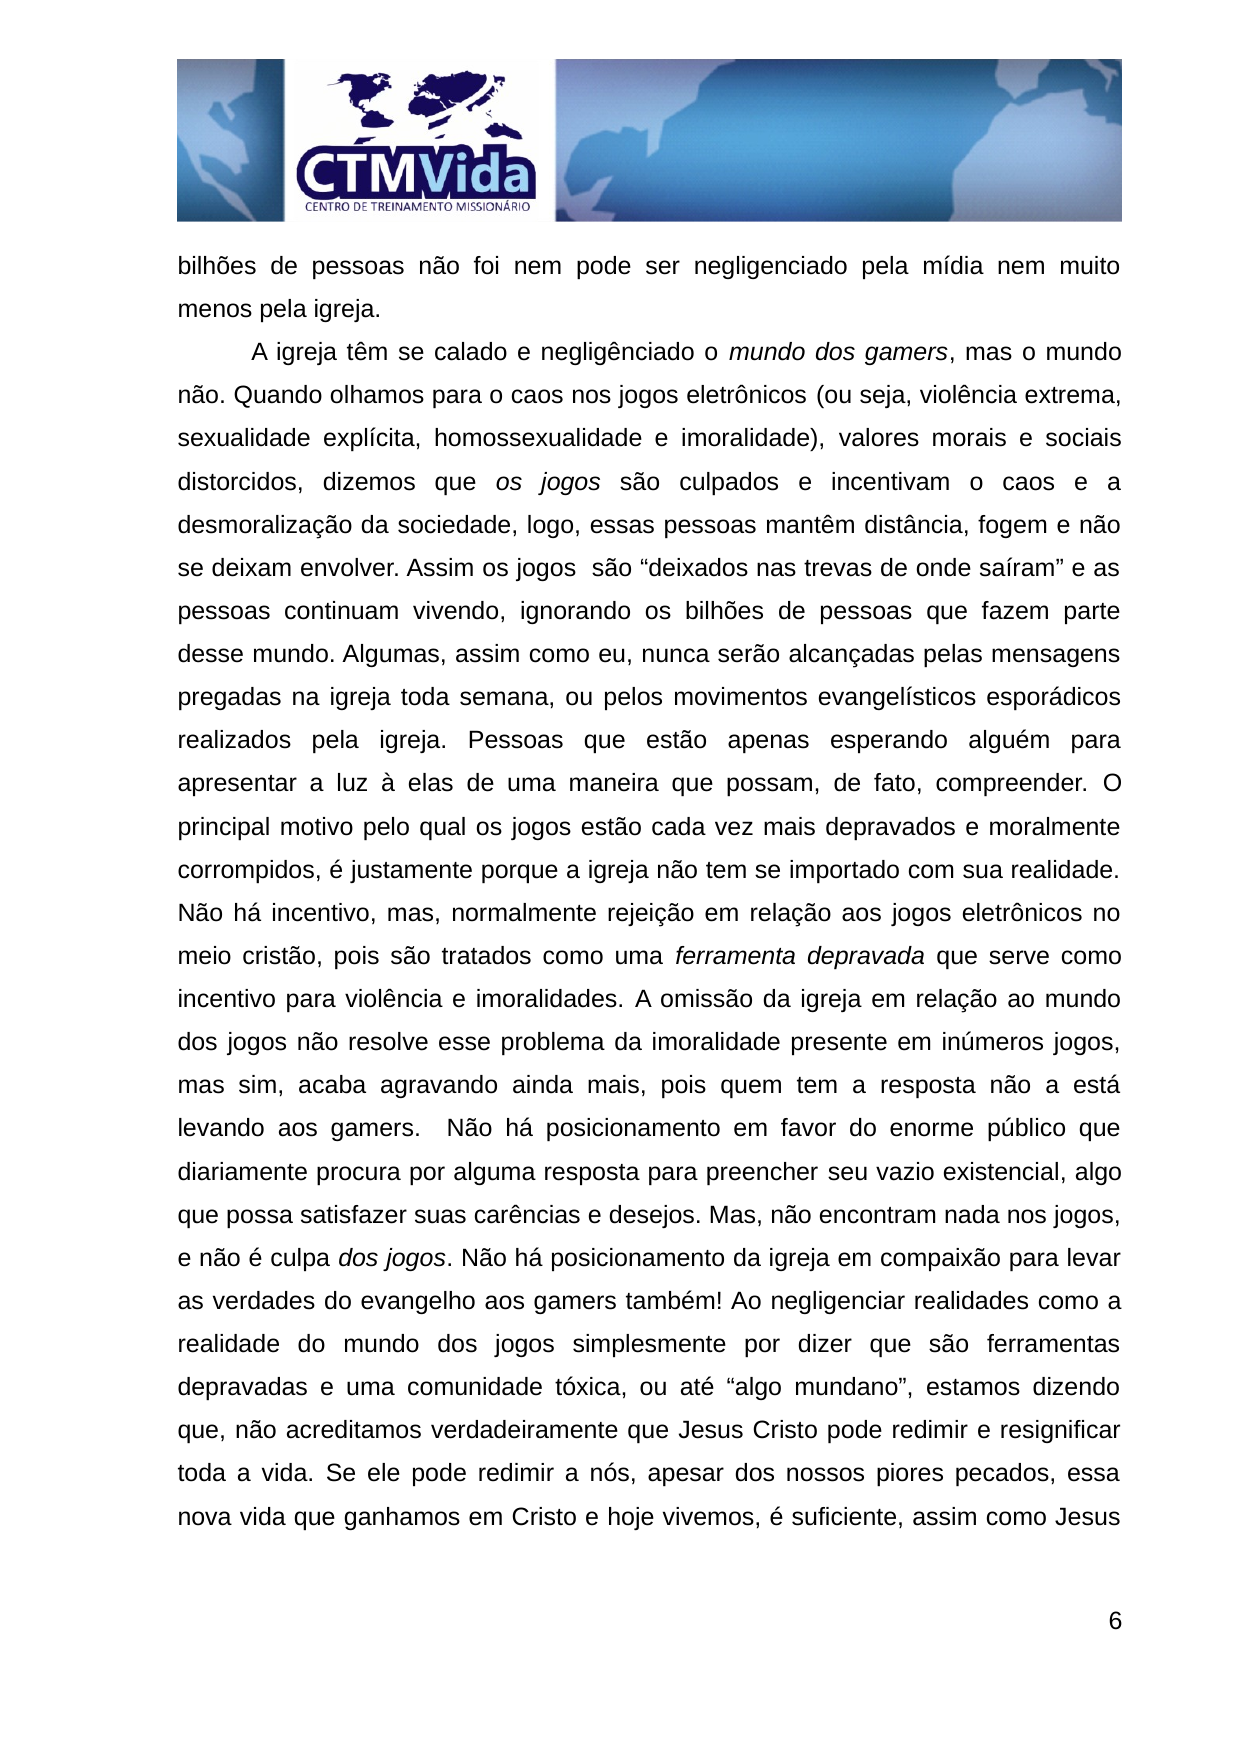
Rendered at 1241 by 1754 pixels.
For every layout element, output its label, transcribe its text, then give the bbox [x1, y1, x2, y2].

text A igreja têm se calado e negligênciado o mundo dos gamers, mas o mundo não. Quando olhamos para o caos nos jogos eletrônicos (ou seja, violência extrema, sexualidade explícita, homossexualidade e imoralidade), valores morais e sociais distorcidos, dizemos que os jogos são culpados e incentivam o caos e a desmoralização da sociedade, logo, essas pessoas mantêm distância, fogem e não se deixam envolver. Assim os jogos são “deixados nas trevas de onde saíram” e as pessoas continuam vivendo, ignorando os bilhões de pessoas que fazem parte desse mundo. Algumas, assim como eu, nunca serão alcançadas pelas mensagens pregadas na igreja toda semana, ou pelos movimentos evangelísticos esporádicos realizados pela igreja. Pessoas que estão apenas esperando alguém para apresentar a luz à elas de uma maneira que possam, de fato, compreender. O principal motivo pelo qual os jogos estão cada vez mais depravados e moralmente corrompidos, é justamente porque a igreja não tem se importado com sua realidade. Não há incentivo, mas, normalmente rejeição em relação aos jogos eletrônicos no meio cristão, pois são tratados como uma ferramenta depravada que serve como incentivo para violência e imoralidades. A omissão da igreja em relação ao mundo dos jogos não resolve esse problema da imoralidade presente em inúmeros jogos, mas sim, acaba agravando ainda mais, pois quem tem a resposta não a está levando aos gamers. Não há posicionamento em favor do enorme público que diariamente procura por alguma resposta para preencher seu vazio existencial, algo que possa satisfazer suas carências e desejos. Mas, não encontram nada nos jogos, e não é culpa dos jogos. Não há posicionamento da igreja em compaixão para levar as verdades do evangelho aos gamers também! Ao negligenciar realidades como a realidade do mundo dos jogos simplesmente por dizer que são ferramentas depravadas e uma comunidade tóxica, ou até “algo mundano”, estamos dizendo que, não acreditamos verdadeiramente que Jesus Cristo pode redimir e resignificar toda a vida. Se ele pode redimir a nós, apesar dos nossos piores pecados, essa nova vida que ganhamos em Cristo e hoje vivemos, é suficiente, assim como Jesus [177, 337, 1122, 1530]
picture [177, 59, 1122, 222]
text bilhões de pessoas não foi nem pode ser negligenciado pela mídia nem muito menos pela igreja. [177, 251, 1122, 323]
